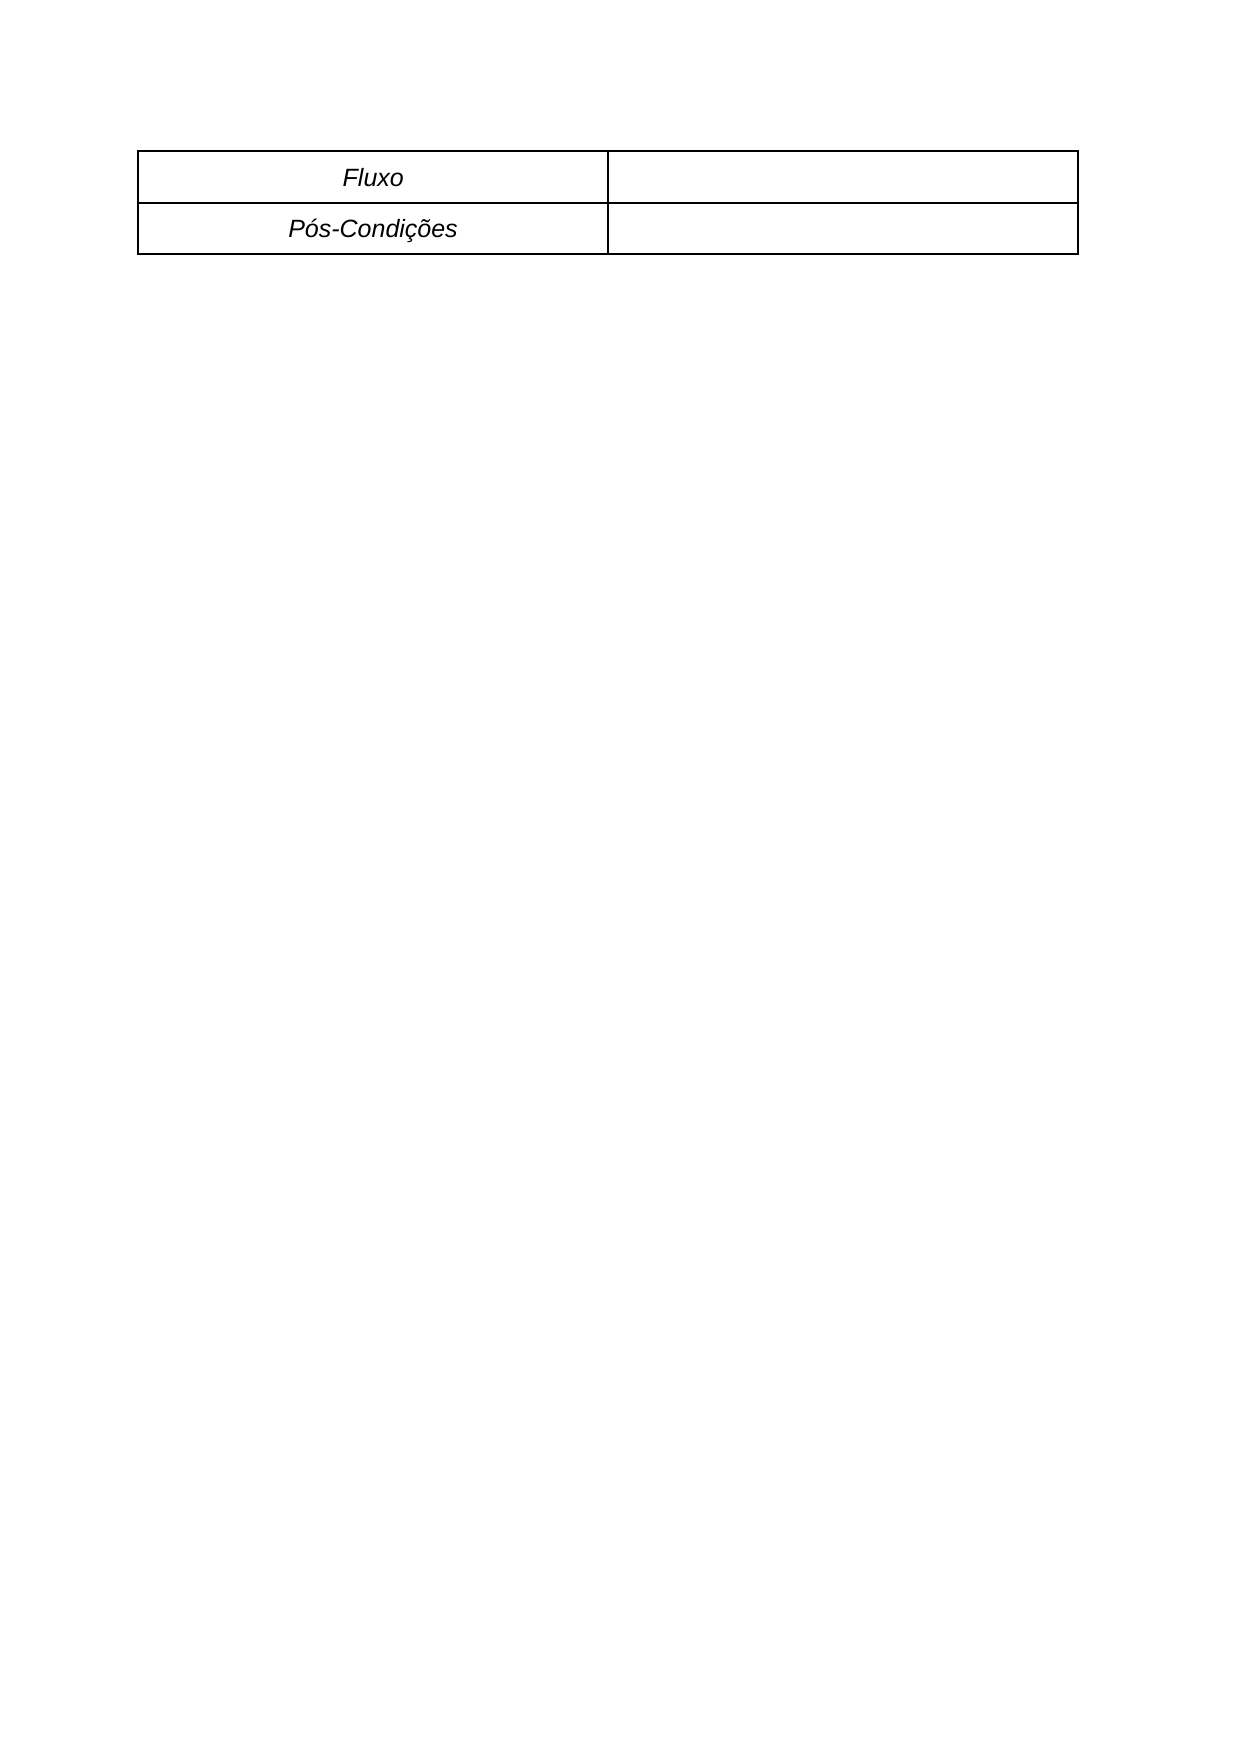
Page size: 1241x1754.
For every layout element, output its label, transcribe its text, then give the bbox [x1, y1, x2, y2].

table_cell Fluxo [139, 152, 607, 202]
table_cell [609, 152, 1077, 202]
table_cell Pós-Condições [139, 204, 607, 253]
table_cell [609, 204, 1077, 253]
